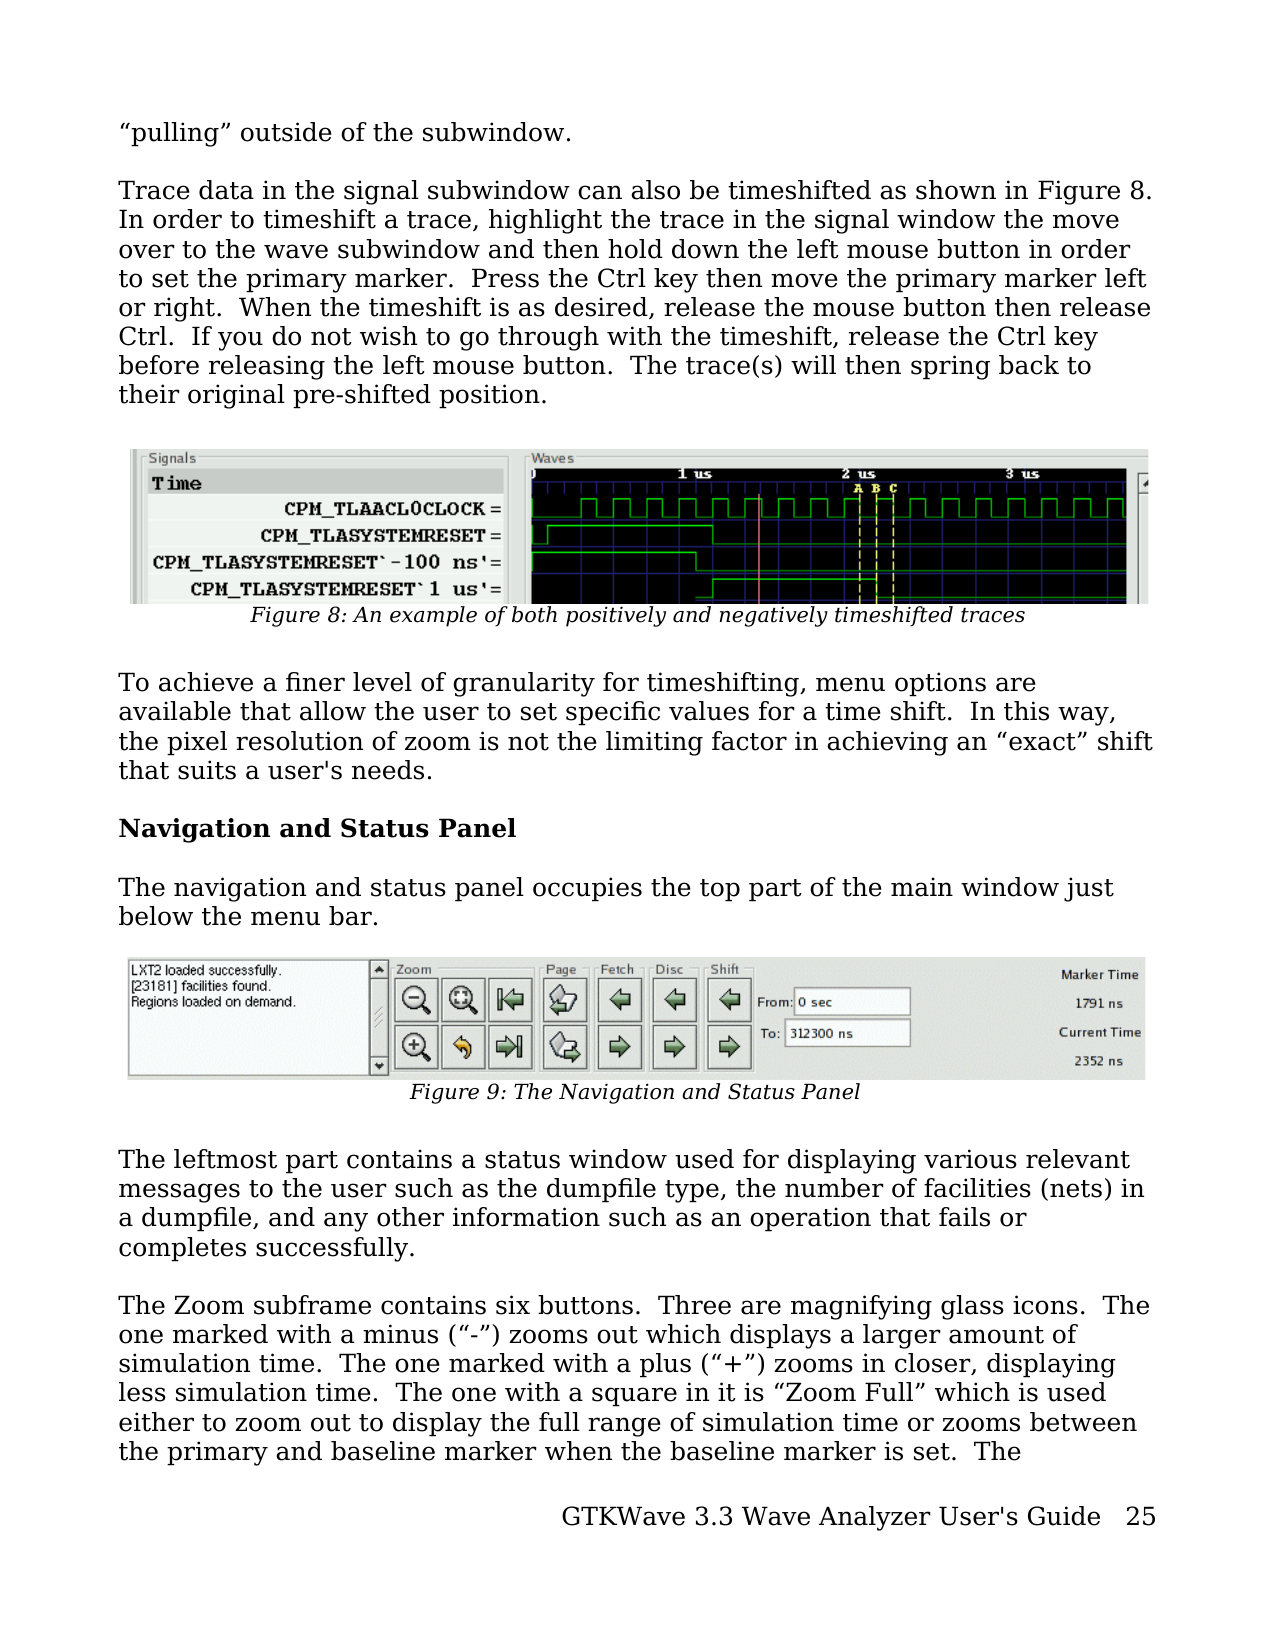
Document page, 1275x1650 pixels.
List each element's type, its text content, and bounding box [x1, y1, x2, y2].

text To achieve a finer level of granularity for timeshifting, menu options are available that allow the user to set specific values for a time shift. In this way, the pixel resolution of zoom is not the limiting factor in achieving an “exact” shift that suits a user's needs. [118, 410, 1157, 785]
text Trace data in the signal subwindow can also be timeshifted as shown in Figure 8. In order to timeshift a trace, highlight the trace in the signal window the move over to the wave subwindow and then hold down the left mouse button in order to set the primary marker. Press the Ctrl key then move the primary marker left or right. When the timeshift is as desired, release the mouse button then release Ctrl. If you do not wish to go through with the timeshift, release the Ctrl key before releasing the left mouse button. The trace(s) will then spring back to their original pre-shifted position. [118, 176, 1157, 410]
text The leftmost part contains a status window used for displaying various relevant messages to the user such as the dumpfile type, the number of facilities (nets) in a dumpfile, and any other information such as an operation that fails or completes successfully. [118, 931, 1157, 1262]
picture [130, 449, 1149, 604]
text Figure 8: An example of both positively and negatively timeshifted traces [130, 604, 1148, 627]
text “pulling” outside of the subwindow. [118, 118, 1157, 147]
text The navigation and status panel occupies the top part of the main window just below the menu bar. [118, 873, 1157, 931]
picture [127, 957, 1146, 1080]
text Figure 9: The Navigation and Status Panel [127, 1080, 1145, 1104]
text The Zoom subframe contains six buttons. Three are magnifying glass icons. The one marked with a minus (“-”) zooms out which displays a larger amount of simulation time. The one marked with a plus (“+”) zooms in closer, displaying less simulation time. The one with a square in it is “Zoom Full” which is used either to zoom out to display the full range of simulation time or zooms between the primary and baseline marker when the baseline marker is set. The [118, 1291, 1157, 1466]
text Navigation and Status Panel [118, 814, 1157, 844]
